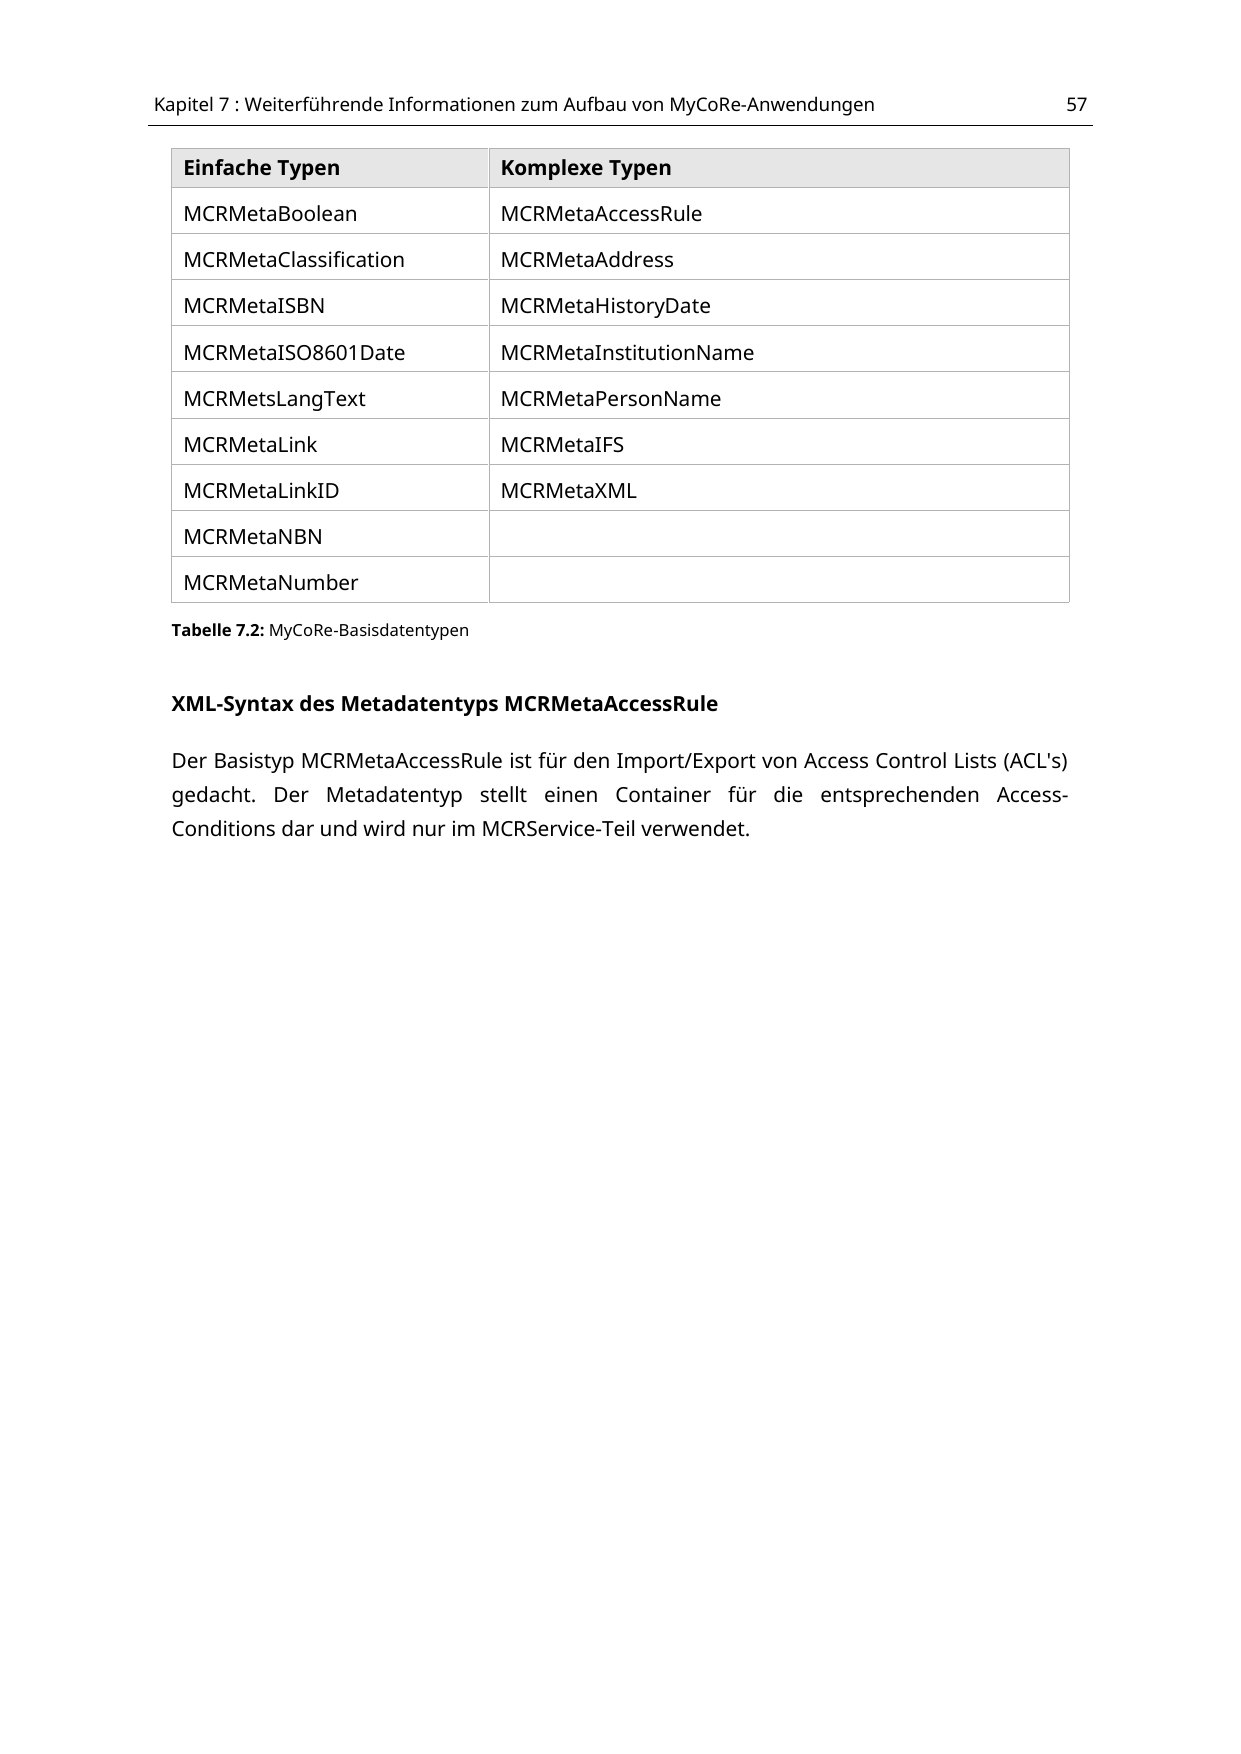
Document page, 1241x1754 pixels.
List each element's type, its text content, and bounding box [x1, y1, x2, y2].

table_cell MCRMetaPersonName [490, 372, 1069, 418]
text Der Basistyp MCRMetaAccessRule ist für den Import/Export von Access Control Lists (ACL's) gedacht. Der Metadatentyp stellt einen Container für die entsprechenden Access-Conditions dar und wird nur im MCRService-Teil verwendet. [171, 746, 1069, 842]
table_header Einfache Typen [172, 149, 488, 187]
table_cell [490, 511, 1069, 556]
table_cell MCRMetaNBN [172, 511, 488, 556]
table_cell MCRMetsLangText [172, 372, 488, 418]
table_cell MCRMetaNumber [172, 557, 488, 602]
subtitle XML-Syntax des Metadatentyps MCRMetaAccessRule [171, 689, 1092, 717]
text Tabelle 7.2: MyCoRe-Basisdatentypen [171, 618, 1069, 641]
table_cell MCRMetaHistoryDate [490, 280, 1069, 325]
table_cell MCRMetaBoolean [172, 188, 488, 233]
table_cell MCRMetaLinkID [172, 465, 488, 510]
table_cell MCRMetaIFS [490, 419, 1069, 464]
table_cell MCRMetaAddress [490, 234, 1069, 279]
table_cell [490, 557, 1069, 602]
table_cell MCRMetaInstitutionName [490, 326, 1069, 371]
table_cell MCRMetaAccessRule [490, 188, 1069, 233]
table_header Komplexe Typen [490, 149, 1069, 187]
table_cell MCRMetaISBN [172, 280, 488, 325]
table_cell MCRMetaISO8601Date [172, 326, 488, 371]
table_cell MCRMetaXML [490, 465, 1069, 510]
table_cell MCRMetaClassification [172, 234, 488, 279]
table_cell MCRMetaLink [172, 419, 488, 464]
